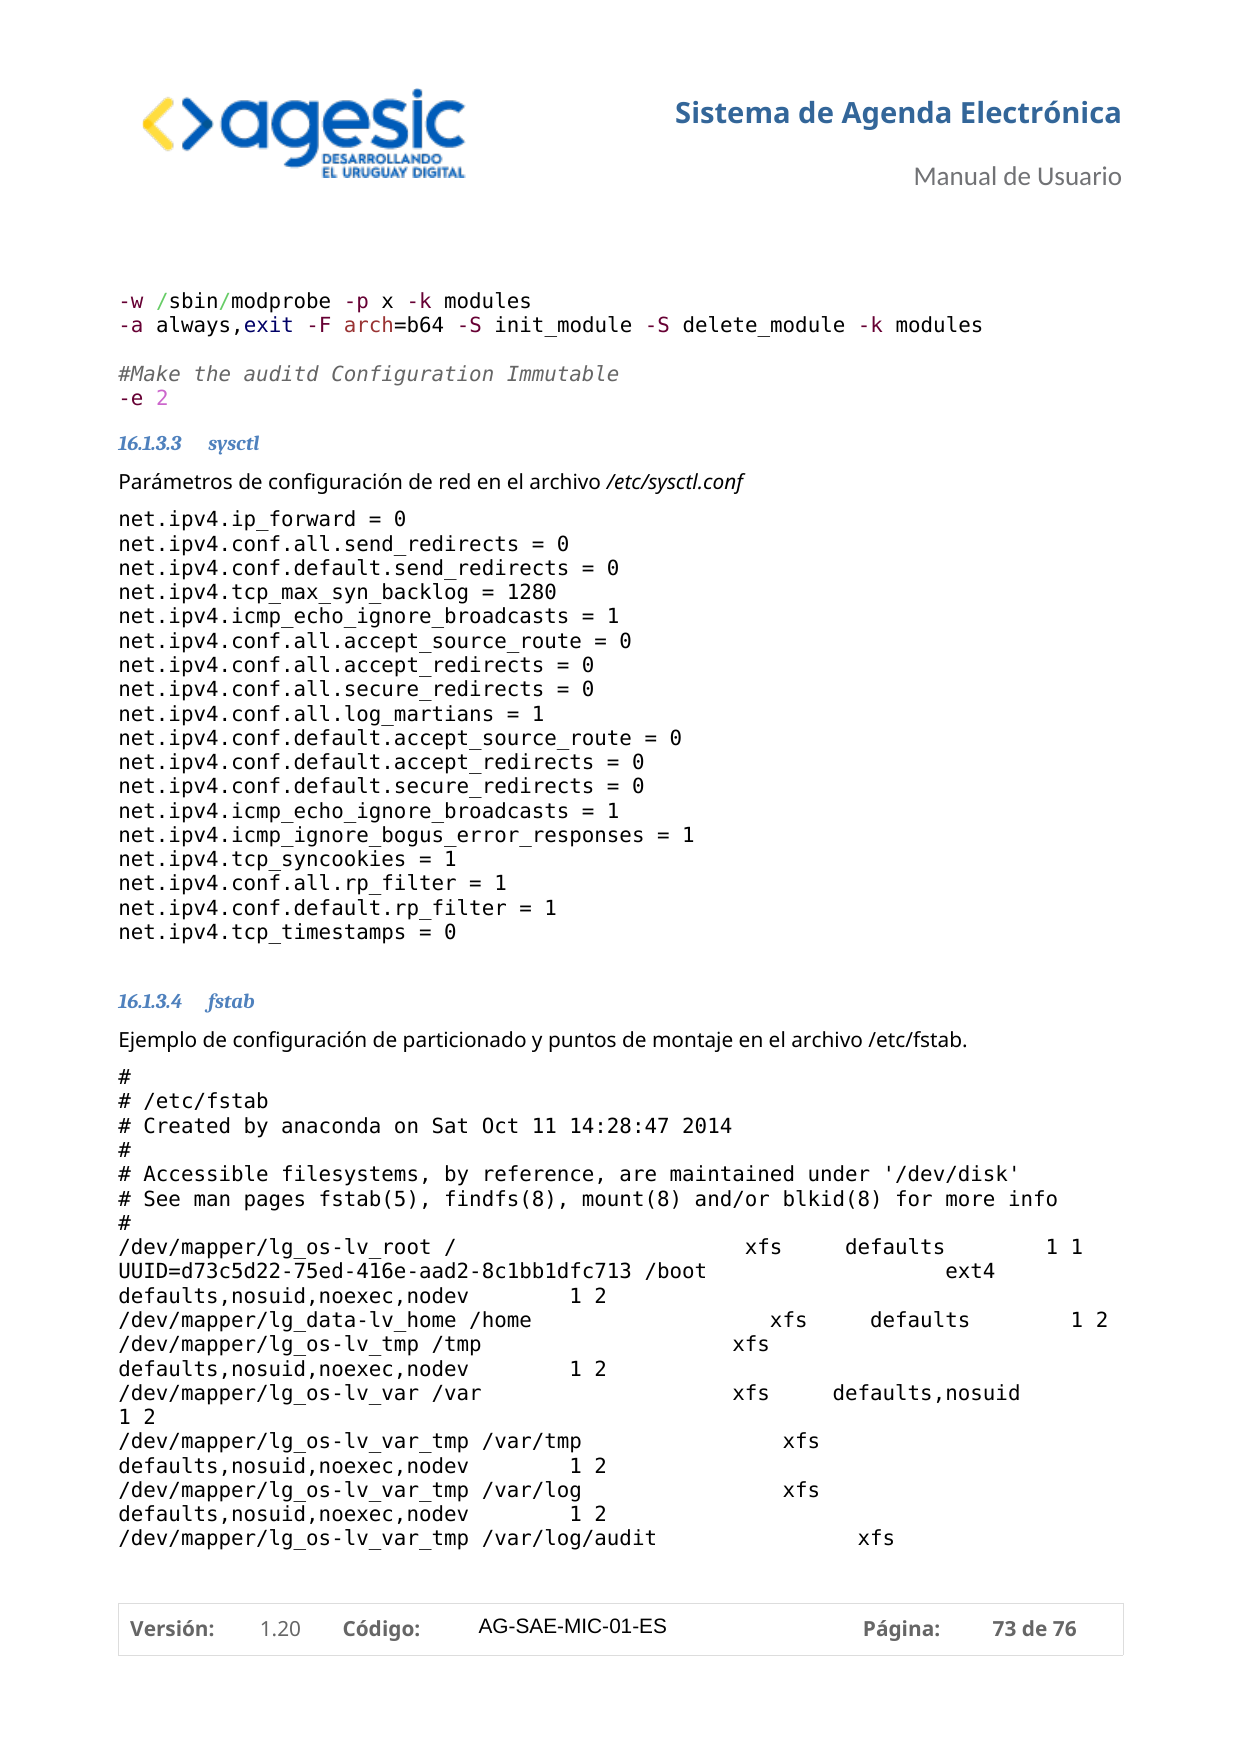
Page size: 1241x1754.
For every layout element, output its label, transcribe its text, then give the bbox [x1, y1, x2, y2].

text Ejemplo de configuración de particionado y puntos de montaje en el archivo /etc/fstab. [118, 1025, 1122, 1053]
subtitle sysctl [118, 431, 1122, 455]
text -w /sbin/modprobe -p x -k modules -a always,exit -F arch=b64 -S init_module -S delete_module -k modules #Make the auditd Configuration Immutable -e 2 [118, 289, 1122, 411]
picture [142, 88, 466, 178]
text # # /etc/fstab # Created by anaconda on Sat Oct 11 14:28:47 2014 # # Accessible filesystems, by reference, are maintained under '/dev/disk' # See man pages fstab(5), findfs(8), mount(8) and/or blkid(8) for more info # /dev/mapper/lg_os-lv_root / xfs defaults 1 1 UUID=d73c5d22-75ed-416e-aad2-8c1bb1dfc713 /boot ext4 defaults,nosuid,noexec,nodev 1 2 /dev/mapper/lg_data-lv_home /home xfs defaults 1 2 /dev/mapper/lg_os-lv_tmp /tmp xfs defaults,nosuid,noexec,nodev 1 2 /dev/mapper/lg_os-lv_var /var xfs defaults,nosuid 1 2 /dev/mapper/lg_os-lv_var_tmp /var/tmp xfs defaults,nosuid,noexec,nodev 1 2 /dev/mapper/lg_os-lv_var_tmp /var/log xfs defaults,nosuid,noexec,nodev 1 2 /dev/mapper/lg_os-lv_var_tmp /var/log/audit xfs [118, 1065, 1122, 1551]
text Parámetros de configuración de red en el archivo /etc/sysctl.conf [118, 467, 1122, 496]
text net.ipv4.ip_forward = 0 net.ipv4.conf.all.send_redirects = 0 net.ipv4.conf.default.send_redirects = 0 net.ipv4.tcp_max_syn_backlog = 1280 net.ipv4.icmp_echo_ignore_broadcasts = 1 net.ipv4.conf.all.accept_source_route = 0 net.ipv4.conf.all.accept_redirects = 0 net.ipv4.conf.all.secure_redirects = 0 net.ipv4.conf.all.log_martians = 1 net.ipv4.conf.default.accept_source_route = 0 net.ipv4.conf.default.accept_redirects = 0 net.ipv4.conf.default.secure_redirects = 0 net.ipv4.icmp_echo_ignore_broadcasts = 1 net.ipv4.icmp_ignore_bogus_error_responses = 1 net.ipv4.tcp_syncookies = 1 net.ipv4.conf.all.rp_filter = 1 net.ipv4.conf.default.rp_filter = 1 net.ipv4.tcp_timestamps = 0 [118, 507, 1122, 968]
subtitle fstab [118, 989, 1122, 1013]
